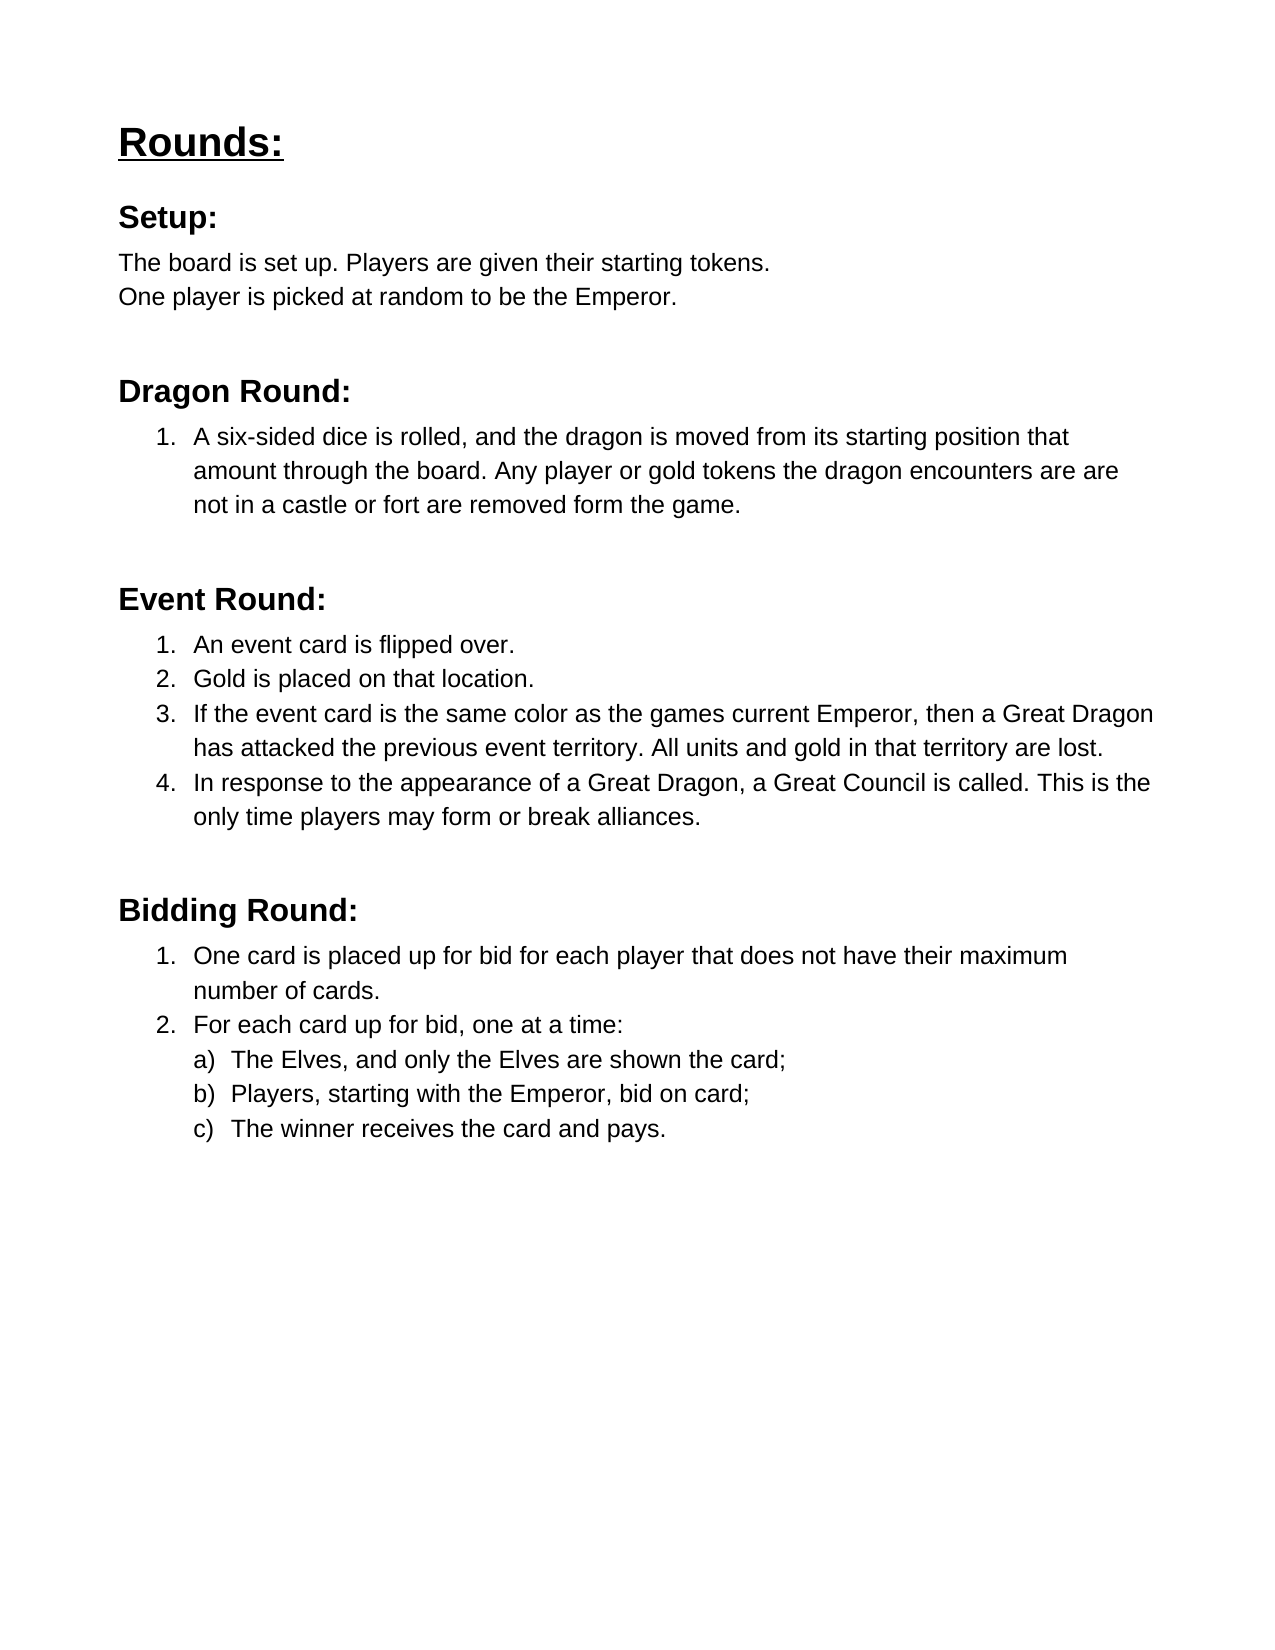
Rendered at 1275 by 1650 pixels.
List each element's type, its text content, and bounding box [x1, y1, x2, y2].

text One player is picked at random to be the Emperor. [118, 282, 1157, 311]
list The winner receives the card and pays. [193, 1113, 1157, 1142]
list Players, starting with the Emperor, bid on card; [193, 1079, 1157, 1108]
list In response to the appearance of a Great Dragon, a Great Council is called. This is the only time players may form or break alliances. [156, 767, 1157, 831]
list An event card is flipped over. [156, 629, 1157, 658]
subtitle Rounds: [118, 118, 1157, 165]
list For each card up for bid, one at a time: [156, 1010, 1157, 1039]
list One card is placed up for bid for each player that does not have their maximum number of cards. [156, 941, 1157, 1004]
text The board is set up. Players are given their starting tokens. [118, 248, 1157, 277]
list The Elves, and only the Elves are shown the card; [193, 1044, 1157, 1073]
list A six-sided dice is rolled, and the dragon is moved from its starting position that amount through the board. Any player or gold tokens the dragon encounters are are not in a castle or fort are removed form the game. [156, 421, 1157, 519]
list If the event card is the same color as the games current Emperor, then a Great Dragon has attacked the previous event territory. All units and gold in that territory are lost. [156, 698, 1157, 762]
subtitle Setup: [118, 198, 1157, 235]
subtitle Event Round: [118, 580, 1157, 617]
list Gold is placed on that location. [156, 664, 1157, 693]
subtitle Bidding Round: [118, 892, 1157, 929]
subtitle Dragon Round: [118, 372, 1157, 409]
